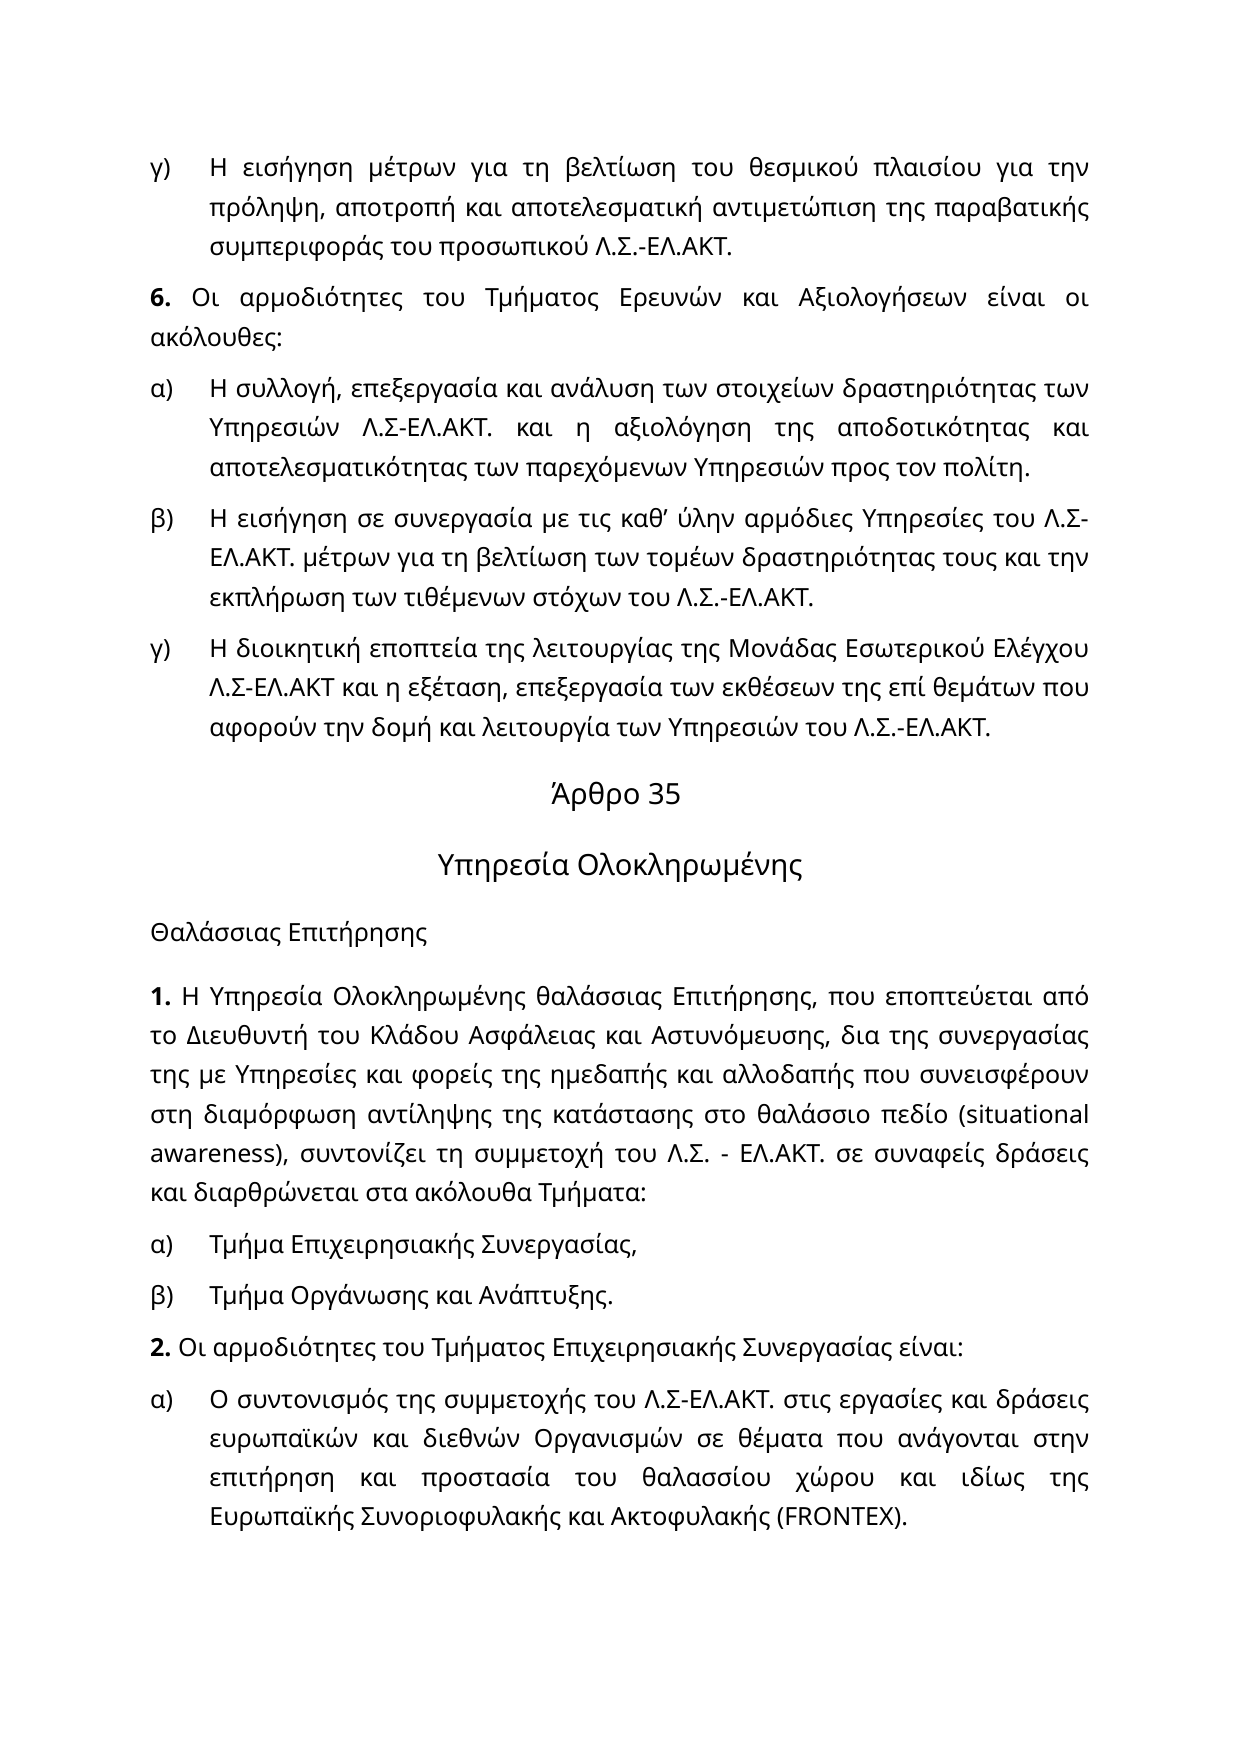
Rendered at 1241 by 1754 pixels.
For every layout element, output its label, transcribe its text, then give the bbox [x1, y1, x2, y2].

list α) Η συλλογή, επεξεργασία και ανάλυση των στοιχείων δραστηριότητας των Υπηρεσιών Λ.Σ-ΕΛ.ΑΚΤ. και η αξιολόγηση της αποδοτικότητας και αποτελεσματικότητας των παρεχόμενων Υπηρεσιών προς τον πολίτη. [150, 371, 1090, 483]
list γ) Η εισήγηση μέτρων για τη βελτίωση του θεσμικού πλαισίου για την πρόληψη, αποτροπή και αποτελεσματική αντιμετώπιση της παραβατικής συμπεριφοράς του προσωπικού Λ.Σ.-ΕΛ.ΑΚΤ. [150, 150, 1090, 262]
text Θαλάσσιας Επιτήρησης [150, 914, 1090, 949]
text 2. Οι αρμοδιότητες του Τμήματος Επιχειρησιακής Συνεργασίας είναι: [150, 1329, 1090, 1364]
text 6. Οι αρμοδιότητες του Τμήματος Ερευνών και Αξιολογήσεων είναι οι ακόλουθες: [150, 280, 1090, 353]
list β) Τμήμα Οργάνωσης και Ανάπτυξης. [150, 1278, 1090, 1312]
list α) Ο συντονισμός της συμμετοχής του Λ.Σ-ΕΛ.ΑΚΤ. στις εργασίες και δράσεις ευρωπαϊκών και διεθνών Οργανισμών σε θέματα που ανάγονται στην επιτήρηση και προστασία του θαλασσίου χώρου και ιδίως της Ευρωπαϊκής Συνοριοφυλακής και Ακτοφυλακής (FRONTEX). [150, 1381, 1090, 1533]
list γ) Η διοικητική εποπτεία της λειτουργίας της Μονάδας Εσωτερικού Ελέγχου Λ.Σ-ΕΛ.ΑΚΤ και η εξέταση, επεξεργασία των εκθέσεων της επί θεμάτων που αφορούν την δομή και λειτουργία των Υπηρεσιών του Λ.Σ.-ΕΛ.ΑΚΤ. [150, 631, 1090, 743]
subtitle Υπηρεσία Ολοκληρωμένης [150, 844, 1090, 884]
list α) Τμήμα Επιχειρησιακής Συνεργασίας, [150, 1226, 1090, 1260]
list β) Η εισήγηση σε συνεργασία με τις καθ’ ύλην αρμόδιες Υπηρεσίες του Λ.Σ-ΕΛ.ΑΚΤ. μέτρων για τη βελτίωση των τομέων δραστηριότητας τους και την εκπλήρωση των τιθέμενων στόχων του Λ.Σ.-ΕΛ.ΑΚΤ. [150, 501, 1090, 613]
subtitle Άρθρο 35 [150, 773, 1090, 813]
text 1. Η Υπηρεσία Ολοκληρωμένης θαλάσσιας Επιτήρησης, που εποπτεύεται από το Διευθυντή του Κλάδου Ασφάλειας και Αστυνόμευσης, δια της συνεργασίας της με Υπηρεσίες και φορείς της ημεδαπής και αλλοδαπής που συνεισφέρουν στη διαμόρφωση αντίληψης της κατάστασης στο θαλάσσιο πεδίο (situational awareness), συντονίζει τη συμμετοχή του Λ.Σ. - ΕΛ.ΑΚΤ. σε συναφείς δράσεις και διαρθρώνεται στα ακόλουθα Τμήματα: [150, 979, 1090, 1209]
